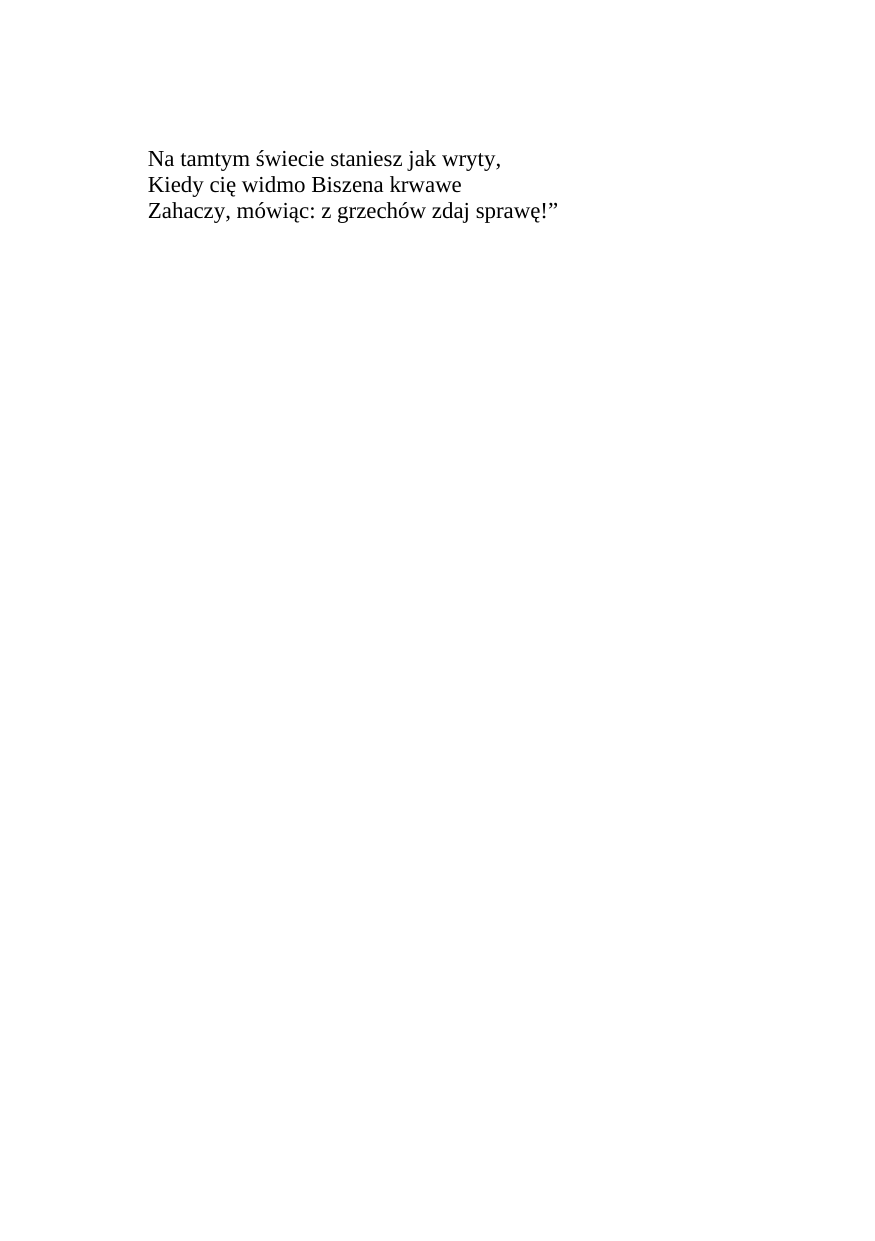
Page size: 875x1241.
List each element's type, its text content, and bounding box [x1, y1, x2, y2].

text Zahaczy, mówiąc: z grzechów zdaj sprawę!” [148, 197, 757, 224]
text Na tamtym świecie staniesz jak wryty, Kiedy cię widmo Biszena krwawe [148, 144, 503, 197]
